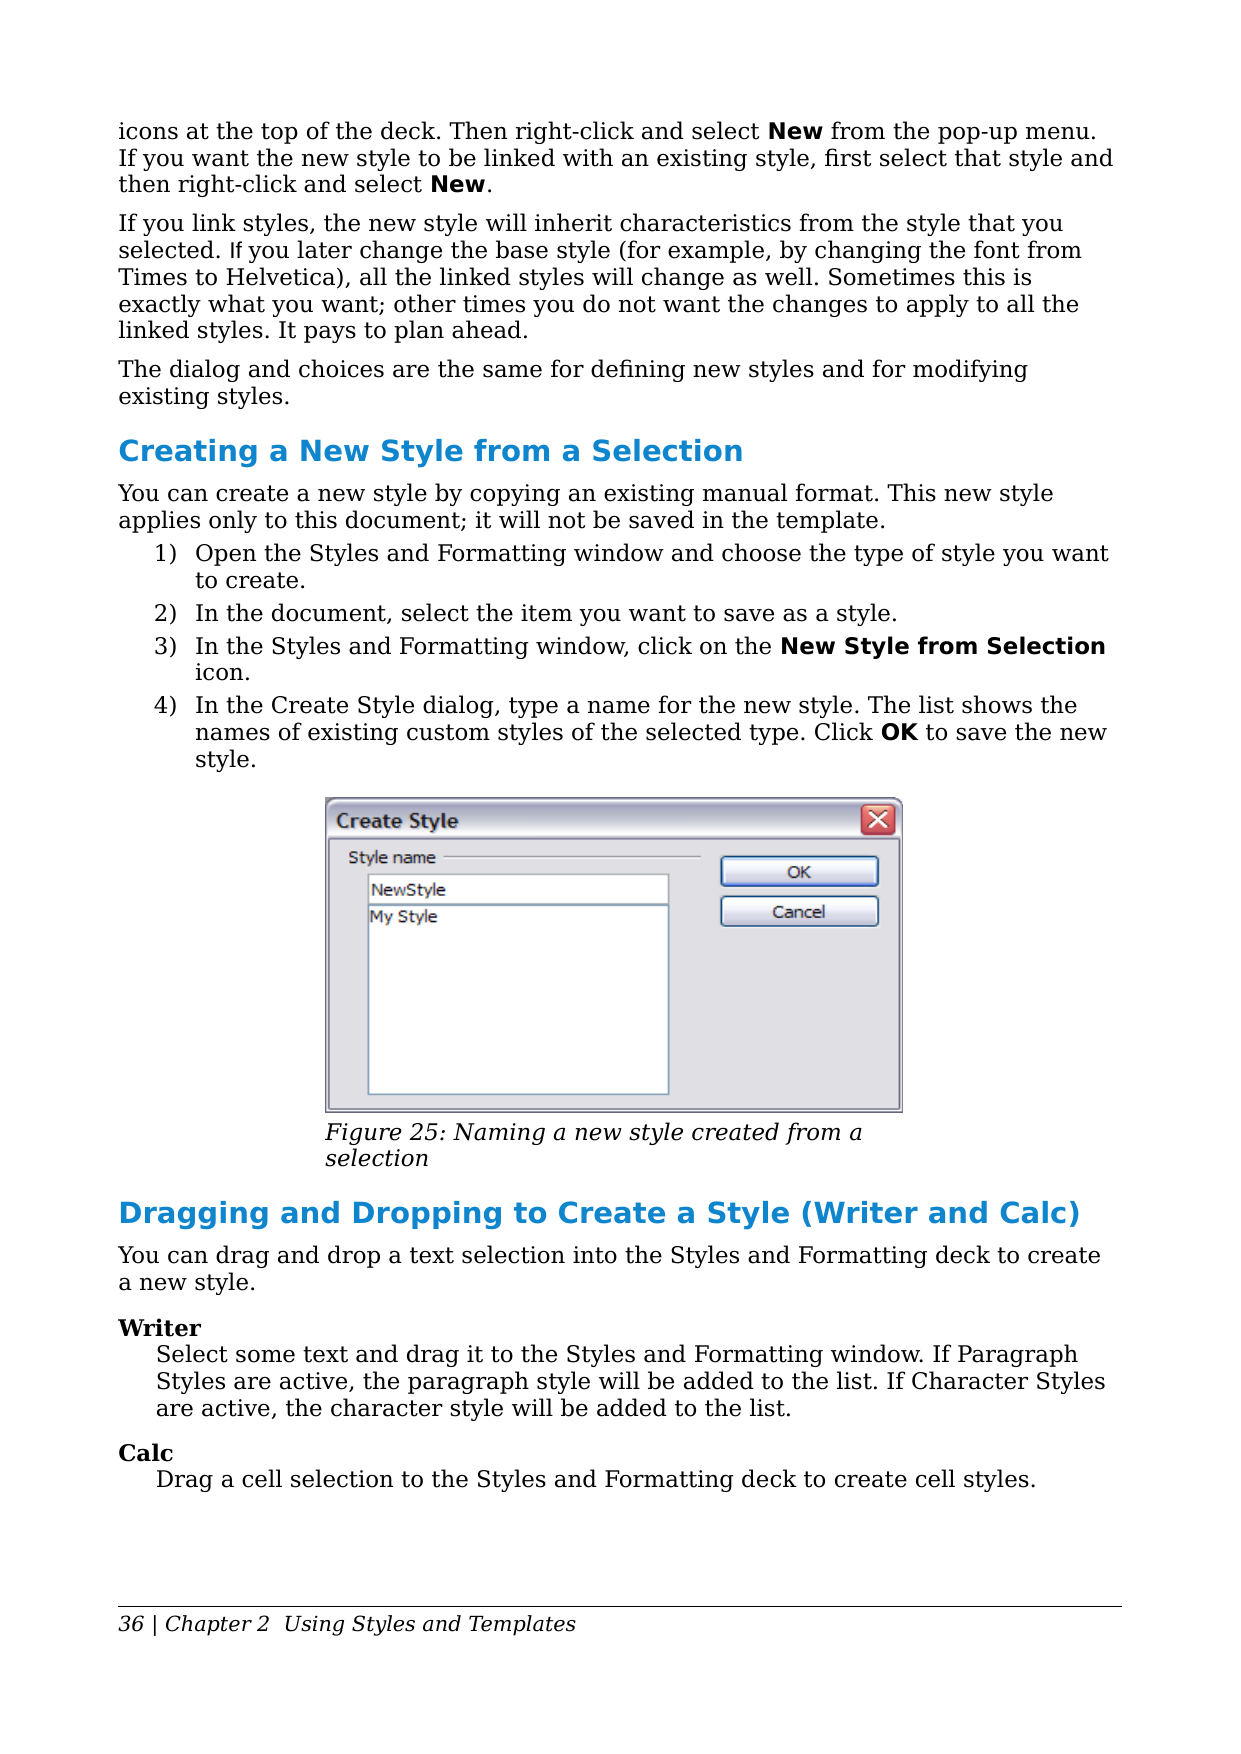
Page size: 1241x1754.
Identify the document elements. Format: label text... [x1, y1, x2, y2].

subtitle Creating a New Style from a Selection [118, 434, 1122, 468]
text Figure 4: Naming a new style created from a selection [325, 1119, 915, 1172]
text icons at the top of the deck. Then right-click and select New from the pop-up menu. If you want the new style to be linked with an existing style, first select that style and then right-click and select New. [118, 118, 1122, 198]
text Select some text and drag it to the Styles and Formatting window. If Paragraph Styles are active, the paragraph style will be added to the list. If Character Styles are active, the character style will be added to the list. [156, 1341, 1122, 1421]
subtitle Dragging and Dropping to Create a Style (Writer and Calc) [118, 1196, 1122, 1230]
text Writer [118, 1314, 1122, 1341]
list In the document, select the item you want to save as a style. [177, 600, 1122, 627]
list In the Create Style dialog, type a name for the new style. The list shows the names of existing custom styles of the selected type. Click OK to save the new style. [177, 692, 1122, 772]
text If you link styles, the new style will inherit characteristics from the style that you selected. If you later change the base style (for example, by changing the font from Times to Helvetica), all the linked styles will change as well. Sometimes this is exactly what you want; other times you do not want the changes to apply to all the linked styles. It pays to plan ahead. [118, 211, 1122, 344]
list Open the Styles and Formatting window and choose the type of style you want to create. [177, 540, 1122, 594]
text Calc [118, 1440, 1122, 1467]
text You can drag and drop a text selection into the Styles and Formatting deck to create a new style. [118, 1243, 1122, 1296]
text Drag a cell selection to the Styles and Formatting deck to create cell styles. [156, 1467, 1122, 1493]
text The dialog and choices are the same for defining new styles and for modifying existing styles. [118, 357, 1122, 410]
picture [325, 797, 903, 1113]
list You can create a new style by copying an existing manual format. This new style applies only to this document; it will not be saved in the template. [118, 481, 1122, 534]
list In the Styles and Formatting window, click on the New Style from Selection icon. [177, 633, 1122, 686]
